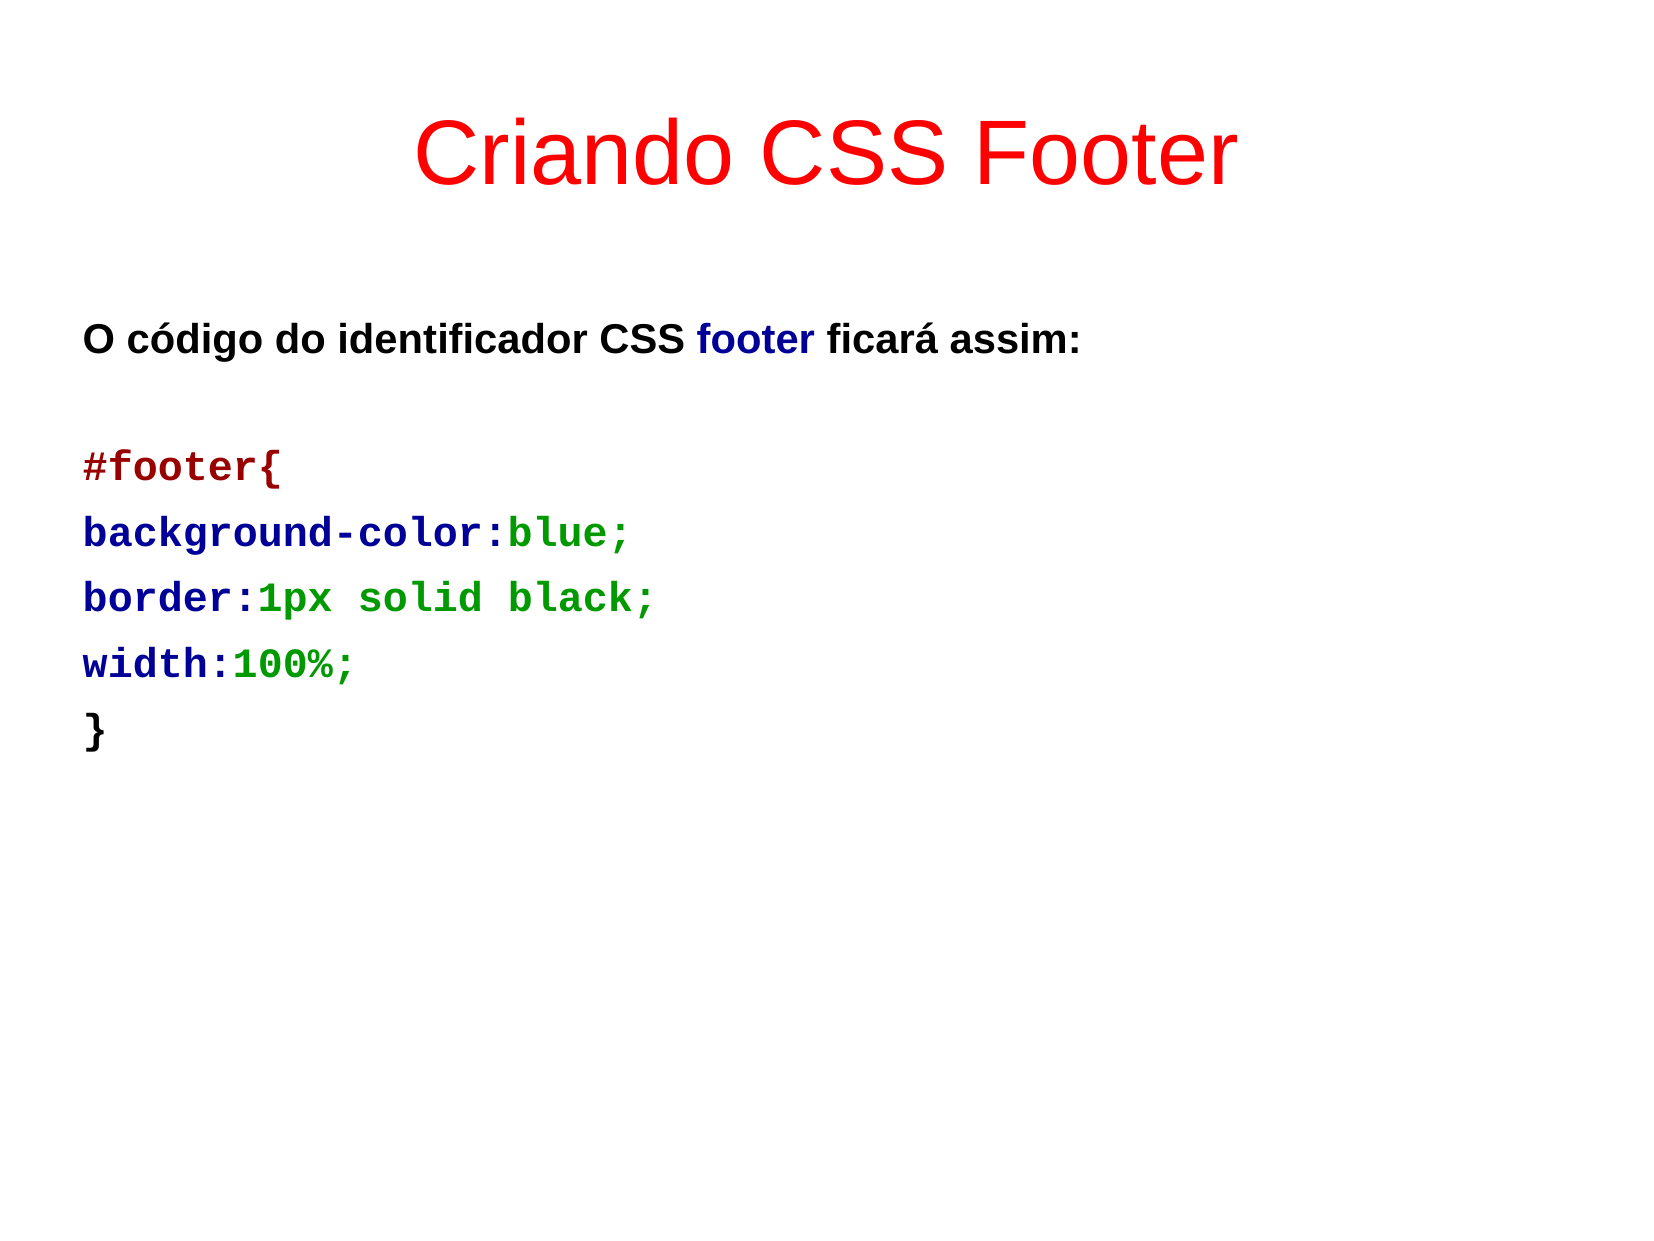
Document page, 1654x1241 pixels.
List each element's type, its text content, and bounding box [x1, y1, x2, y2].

list O código do identificador CSS footer ficará assim: #footer{ background-color:blue; border:1px solid black; width:100%; } [82, 315, 1571, 1229]
title Criando CSS Footer [82, 49, 1571, 257]
